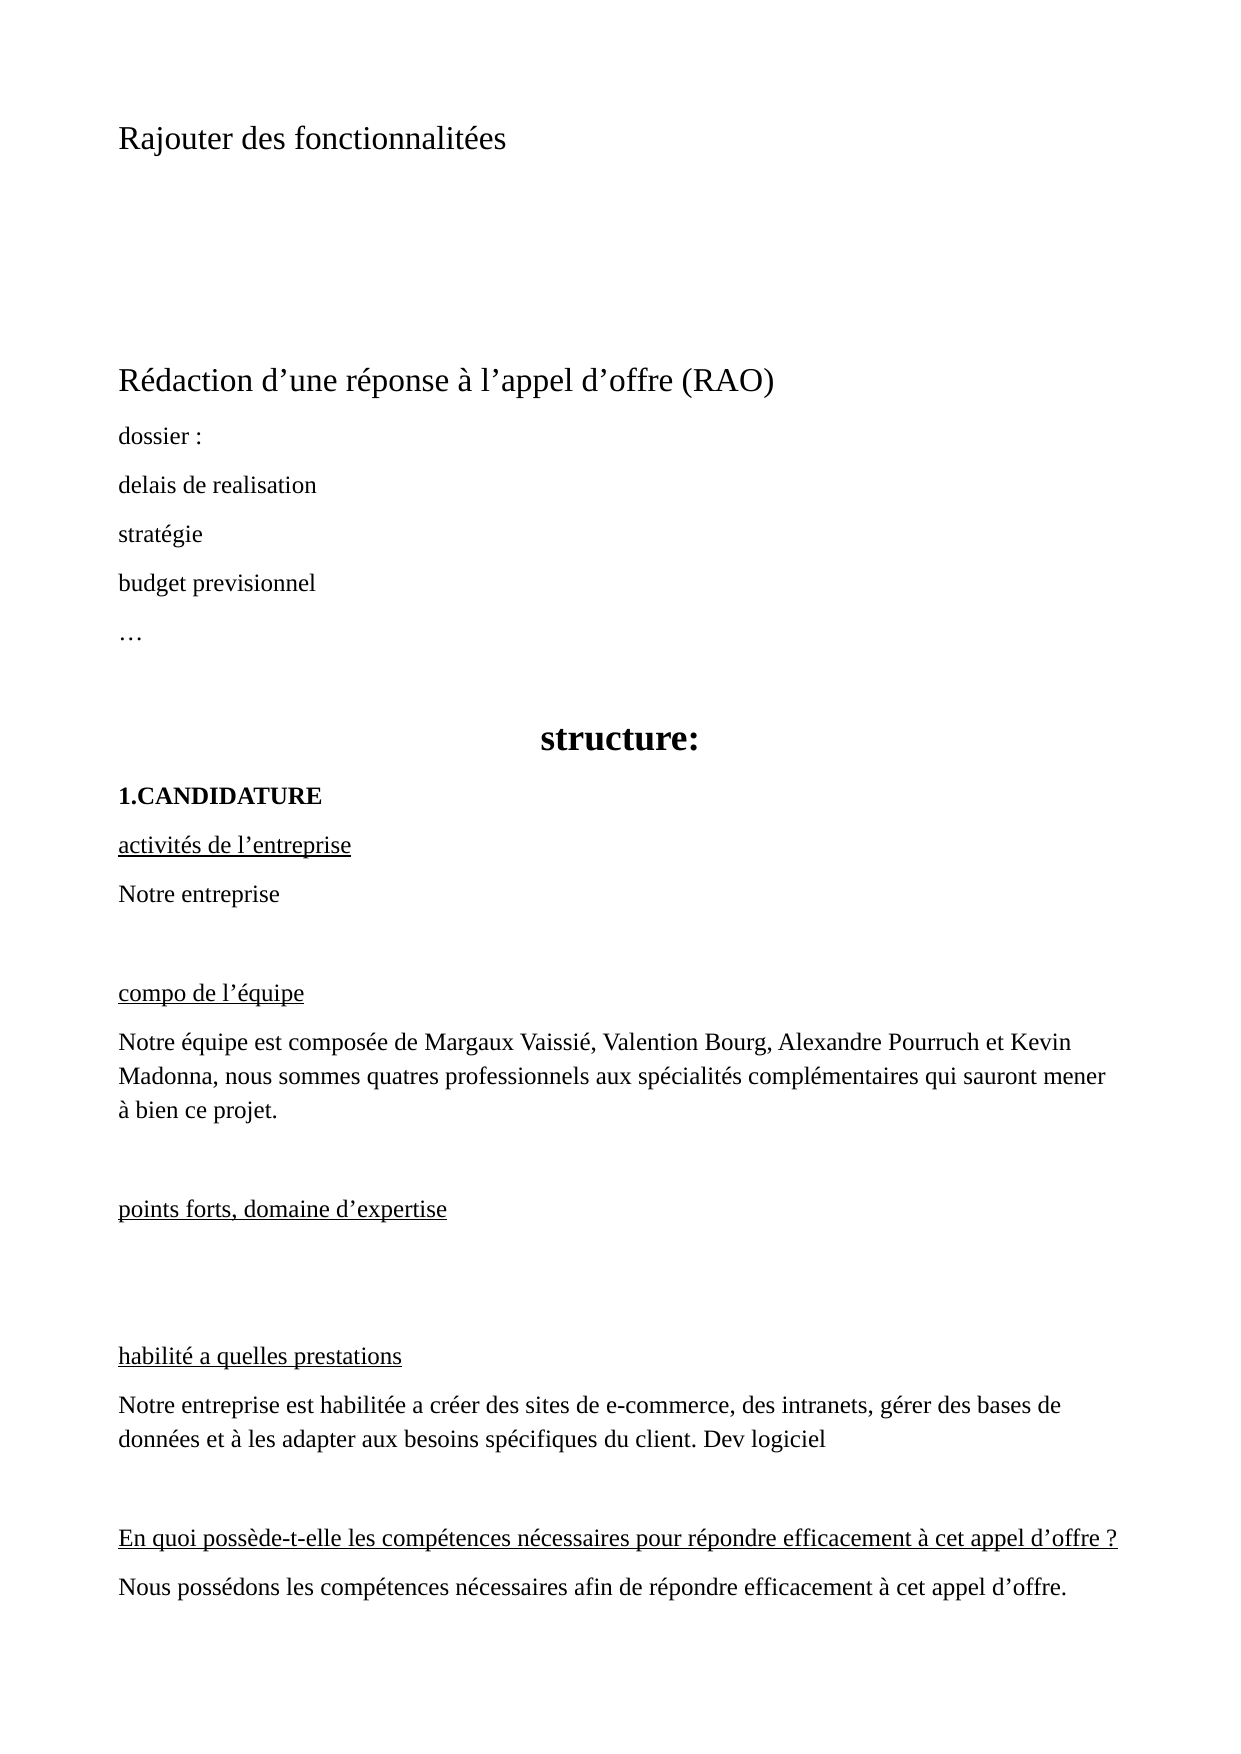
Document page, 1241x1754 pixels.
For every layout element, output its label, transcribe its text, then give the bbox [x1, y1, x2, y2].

text points forts, domaine d’expertise [118, 1194, 1122, 1222]
text habilité a quelles prestations [118, 1341, 1122, 1370]
text structure: [118, 715, 1122, 758]
text 1.CANDIDATURE [118, 781, 1122, 810]
text Nous possédons les compétences nécessaires afin de répondre efficacement à cet appel d’offre. [118, 1572, 1122, 1600]
text Notre entreprise est habilitée a créer des sites de e-commerce, des intranets, gérer des bases de données et à les adapter aux besoins spécifiques du client. Dev logiciel [118, 1390, 1122, 1453]
text … [118, 617, 1122, 646]
text Notre entreprise [118, 879, 1122, 908]
text delais de realisation [118, 470, 1122, 498]
text activités de l’entreprise [118, 830, 1122, 859]
text stratégie [118, 519, 1122, 548]
text budget previsionnel [118, 568, 1122, 597]
text compo de l’équipe [118, 978, 1122, 1006]
text En quoi possède-t-elle les compétences nécessaires pour répondre efficacement à cet appel d’offre ? [118, 1523, 1122, 1551]
text Rajouter des fonctionnalitées [118, 118, 1122, 156]
text Rédaction d’une réponse à l’appel d’offre (RAO) [118, 360, 1122, 398]
text dossier : [118, 421, 1122, 449]
text Notre équipe est composée de Margaux Vaissié, Valention Bourg, Alexandre Pourruch et Kevin Madonna, nous sommes quatres professionnels aux spécialités complémentaires qui sauront mener à bien ce projet. [118, 1027, 1122, 1124]
